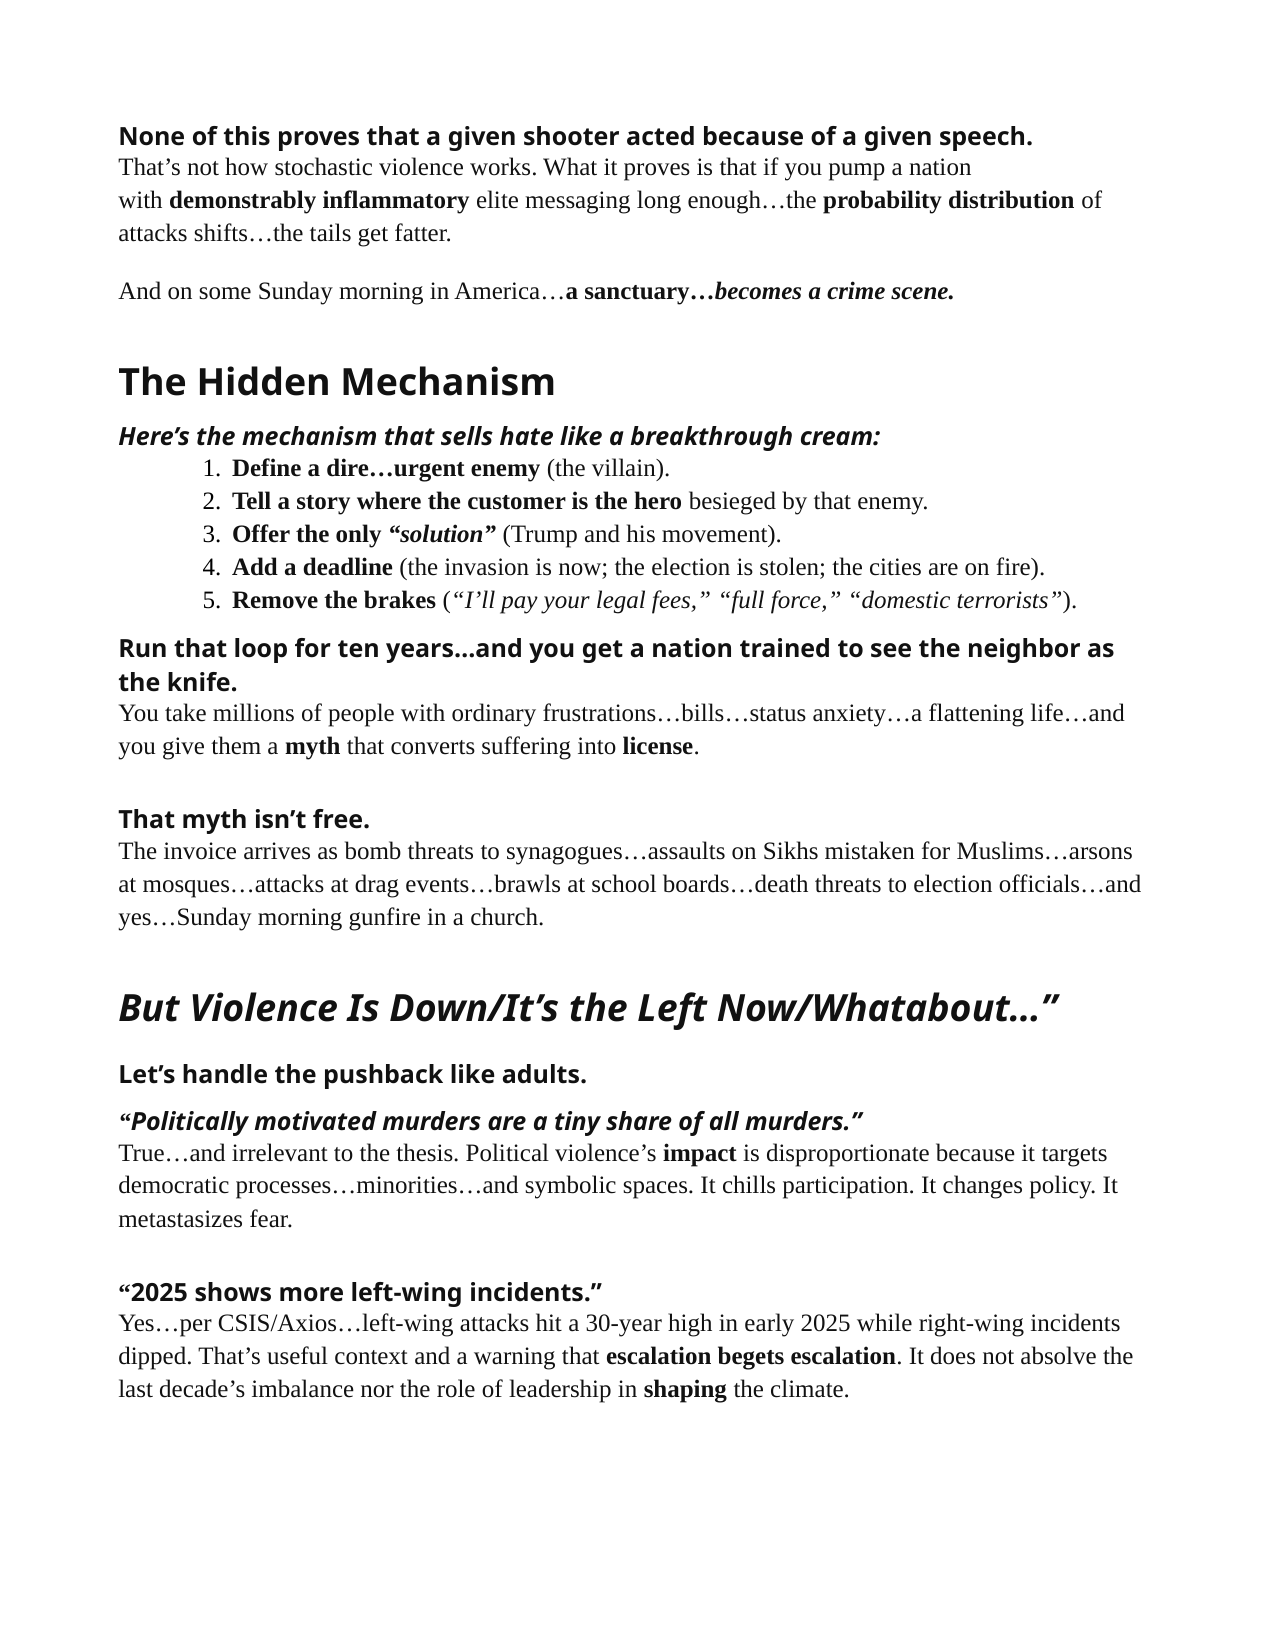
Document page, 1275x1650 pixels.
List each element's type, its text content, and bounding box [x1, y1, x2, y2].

text True…and irrelevant to the thesis. Political violence’s impact is disproportionate because it targets democratic processes…minorities…and symbolic spaces. It chills participation. It changes policy. It metastasizes fear. [118, 1138, 1157, 1232]
list Add a deadline (the invasion is now; the election is stolen; the cities are on fire). [202, 552, 1157, 581]
subtitle None of this proves that a given shooter acted because of a given speech. [118, 118, 1157, 152]
text The invoice arrives as bomb threats to synagogues…assaults on Sikhs mistaken for Muslims…arsons at mosques…attacks at drag events…brawls at school boards…death threats to election officials…and yes…Sunday morning gunfire in a church. [118, 836, 1157, 931]
subtitle “2025 shows more left-wing incidents.” [118, 1274, 1157, 1308]
subtitle The Hidden Mechanism [118, 355, 1157, 406]
text That’s not how stochastic violence works. What it proves is that if you pump a nation with demonstrably inflammatory elite messaging long enough…the probability distribution of attacks shifts…the tails get fatter. [118, 152, 1157, 247]
list Tell a story where the customer is the hero besieged by that enemy. [202, 486, 1157, 514]
list Remove the brakes (“I’ll pay your legal fees,” “full force,” “domestic terrorists”). [202, 585, 1157, 613]
subtitle But Violence Is Down/It’s the Left Now/Whatabout…” [118, 981, 1157, 1032]
subtitle Here’s the mechanism that sells hate like a breakthrough cream: [118, 419, 1157, 453]
list Offer the only “solution” (Trump and his movement). [202, 519, 1157, 547]
list Define a dire…urgent enemy (the villain). [202, 453, 1157, 481]
text Yes…per CSIS/Axios…left-wing attacks hit a 30-year high in early 2025 while right-wing incidents dipped. That’s useful context and a warning that escalation begets escalation. It does not absolve the last decade’s imbalance nor the role of leadership in shaping the climate. [118, 1308, 1157, 1403]
text And on some Sunday morning in America…a sanctuary…becomes a crime scene. [118, 276, 1157, 305]
text You take millions of people with ordinary frustrations…bills…status anxiety…a flattening life…and you give them a myth that converts suffering into license. [118, 698, 1157, 760]
subtitle Run that loop for ten years…and you get a nation trained to see the neighbor as the knife. [118, 630, 1157, 698]
subtitle “Politically motivated murders are a tiny share of all murders.” [118, 1103, 1157, 1138]
subtitle That myth isn’t free. [118, 802, 1157, 836]
subtitle Let’s handle the pushback like adults. [118, 1057, 1157, 1091]
